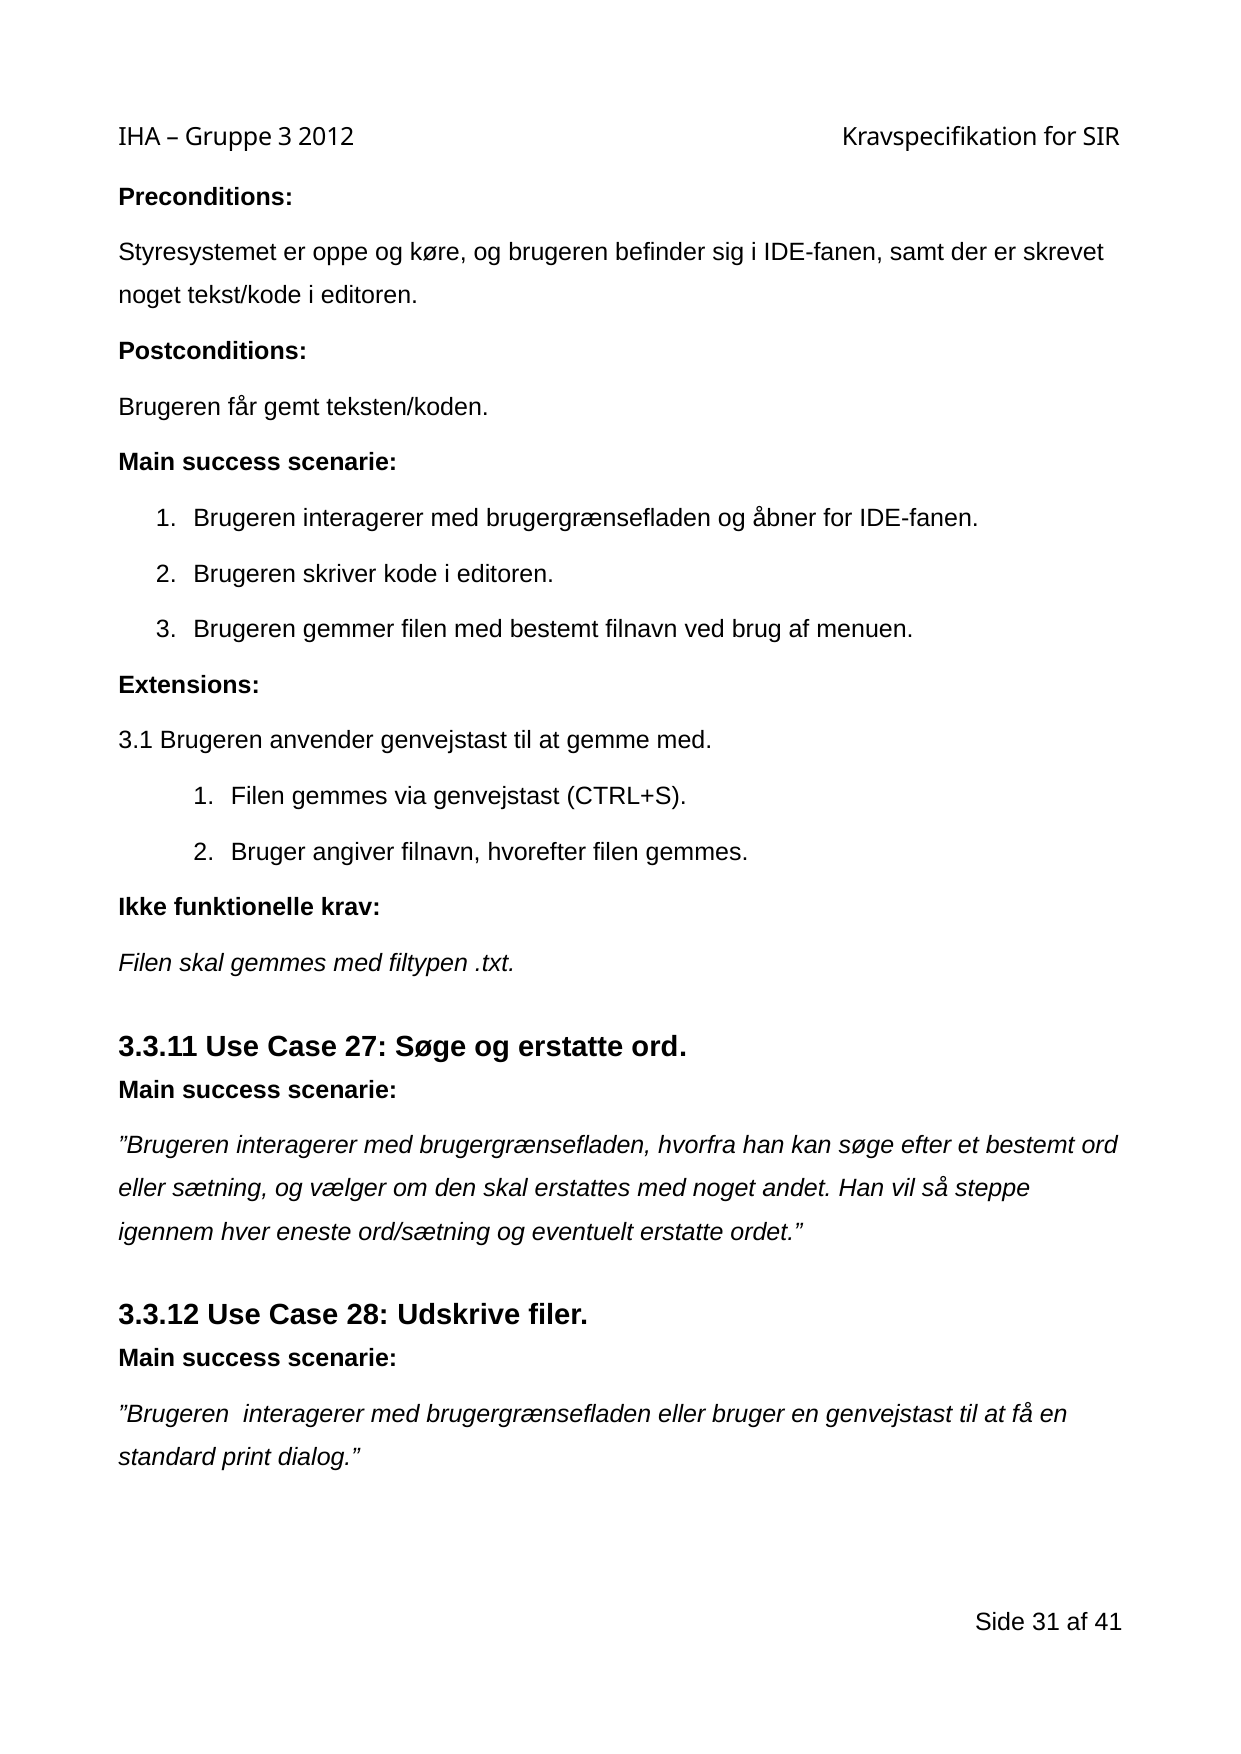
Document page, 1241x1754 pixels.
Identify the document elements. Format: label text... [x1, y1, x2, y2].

list Brugeren gemmer filen med bestemt filnavn ved brug af menuen. [156, 614, 1122, 643]
text Main success scenarie: [118, 1343, 1122, 1372]
text Styresystemet er oppe og køre, og brugeren befinder sig i IDE-fanen, samt der er skrevet noget tekst/kode i editoren. [118, 237, 1122, 309]
text ”Brugeren interagerer med brugergrænsefladen, hvorfra han kan søge efter et bestemt ord eller sætning, og vælger om den skal erstattes med noget andet. Han vil så steppe igennem hver eneste ord/sætning og eventuelt erstatte ordet.” [118, 1130, 1122, 1245]
list Bruger angiver filnavn, hvorefter filen gemmes. [193, 837, 1122, 865]
text Extensions: [118, 670, 1122, 698]
text 3.1 Brugeren anvender genvejstast til at gemme med. [118, 725, 1122, 754]
list Brugeren interagerer med brugergrænsefladen og åbner for IDE-fanen. [156, 503, 1122, 532]
text Brugeren får gemt teksten/koden. [118, 392, 1122, 420]
text Filen skal gemmes med filtypen .txt. [118, 948, 1122, 977]
list Brugeren skriver kode i editoren. [156, 558, 1122, 587]
text Main success scenarie: [118, 447, 1122, 476]
text Postconditions: [118, 336, 1122, 365]
text Main success scenarie: [118, 1074, 1122, 1103]
text ”Brugeren interagerer med brugergrænsefladen eller bruger en genvejstast til at få en standard print dialog.” [118, 1399, 1122, 1471]
list Filen gemmes via genvejstast (CTRL+S). [193, 781, 1122, 810]
subtitle 3.3.12 Use Case 28: Udskrive filer. [118, 1297, 1122, 1331]
text Ikke funktionelle krav: [118, 892, 1122, 921]
text Preconditions: [118, 182, 1122, 210]
subtitle 3.3.11 Use Case 27: Søge og erstatte ord. [118, 1028, 1122, 1062]
